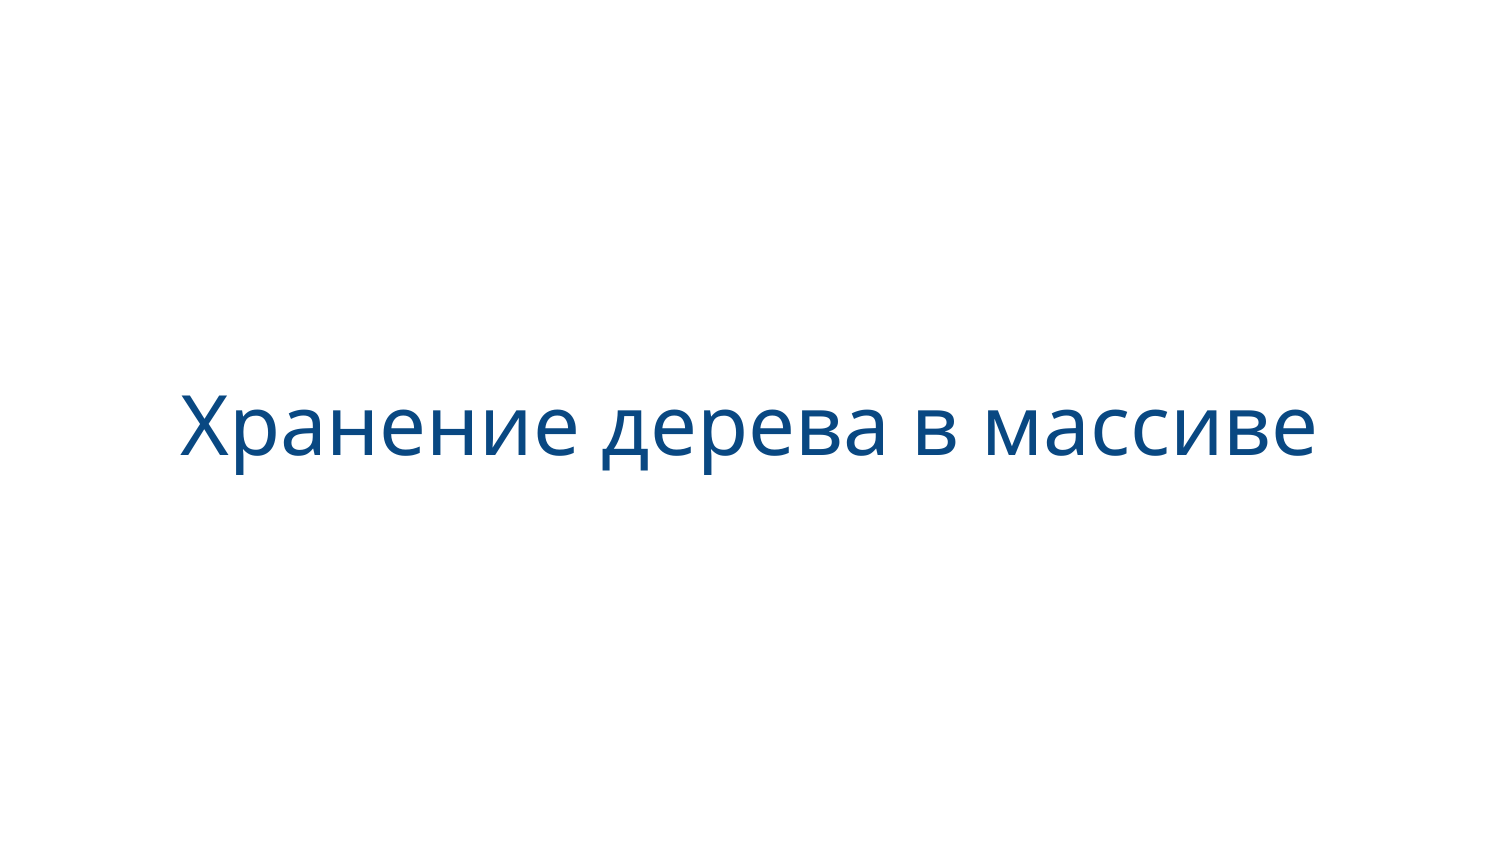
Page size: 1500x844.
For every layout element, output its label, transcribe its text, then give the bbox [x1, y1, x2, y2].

title Хранение дерева в массиве [51, 352, 1449, 491]
